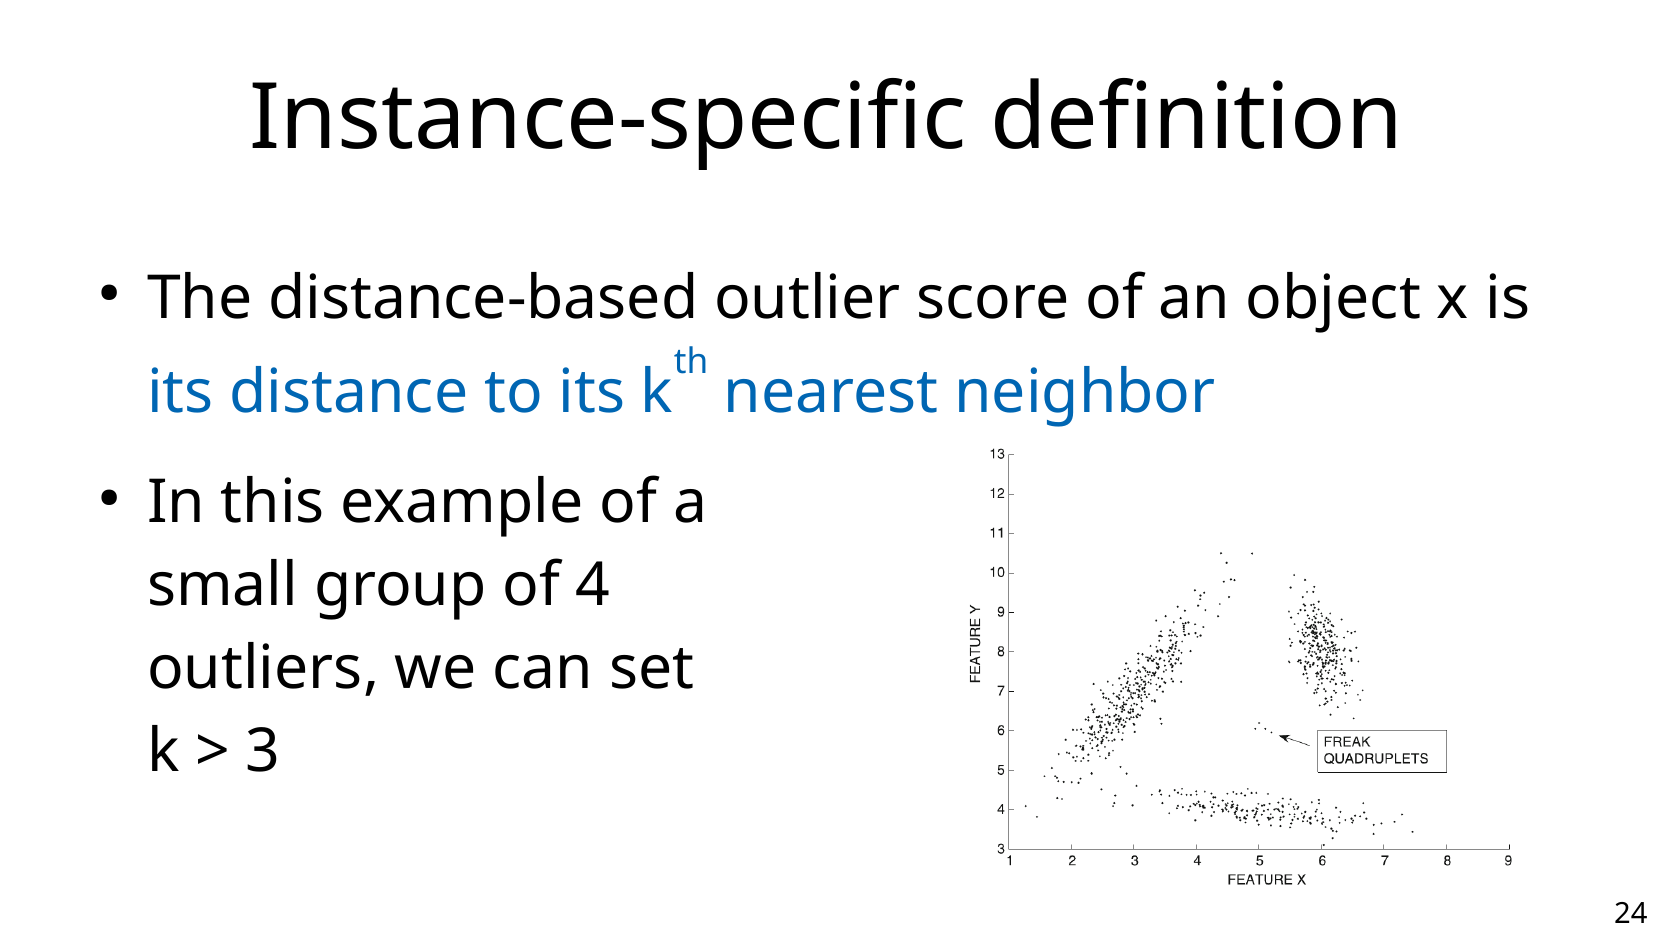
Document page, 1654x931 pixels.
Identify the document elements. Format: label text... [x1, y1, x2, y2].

picture [961, 438, 1520, 894]
title Instance-specific definition [82, 1, 1571, 226]
list The distance-based outlier score of an object x is its distance to its kth nearest neighbor In this example of a small group of 4 outliers, we can set k > 3 [82, 253, 1571, 793]
